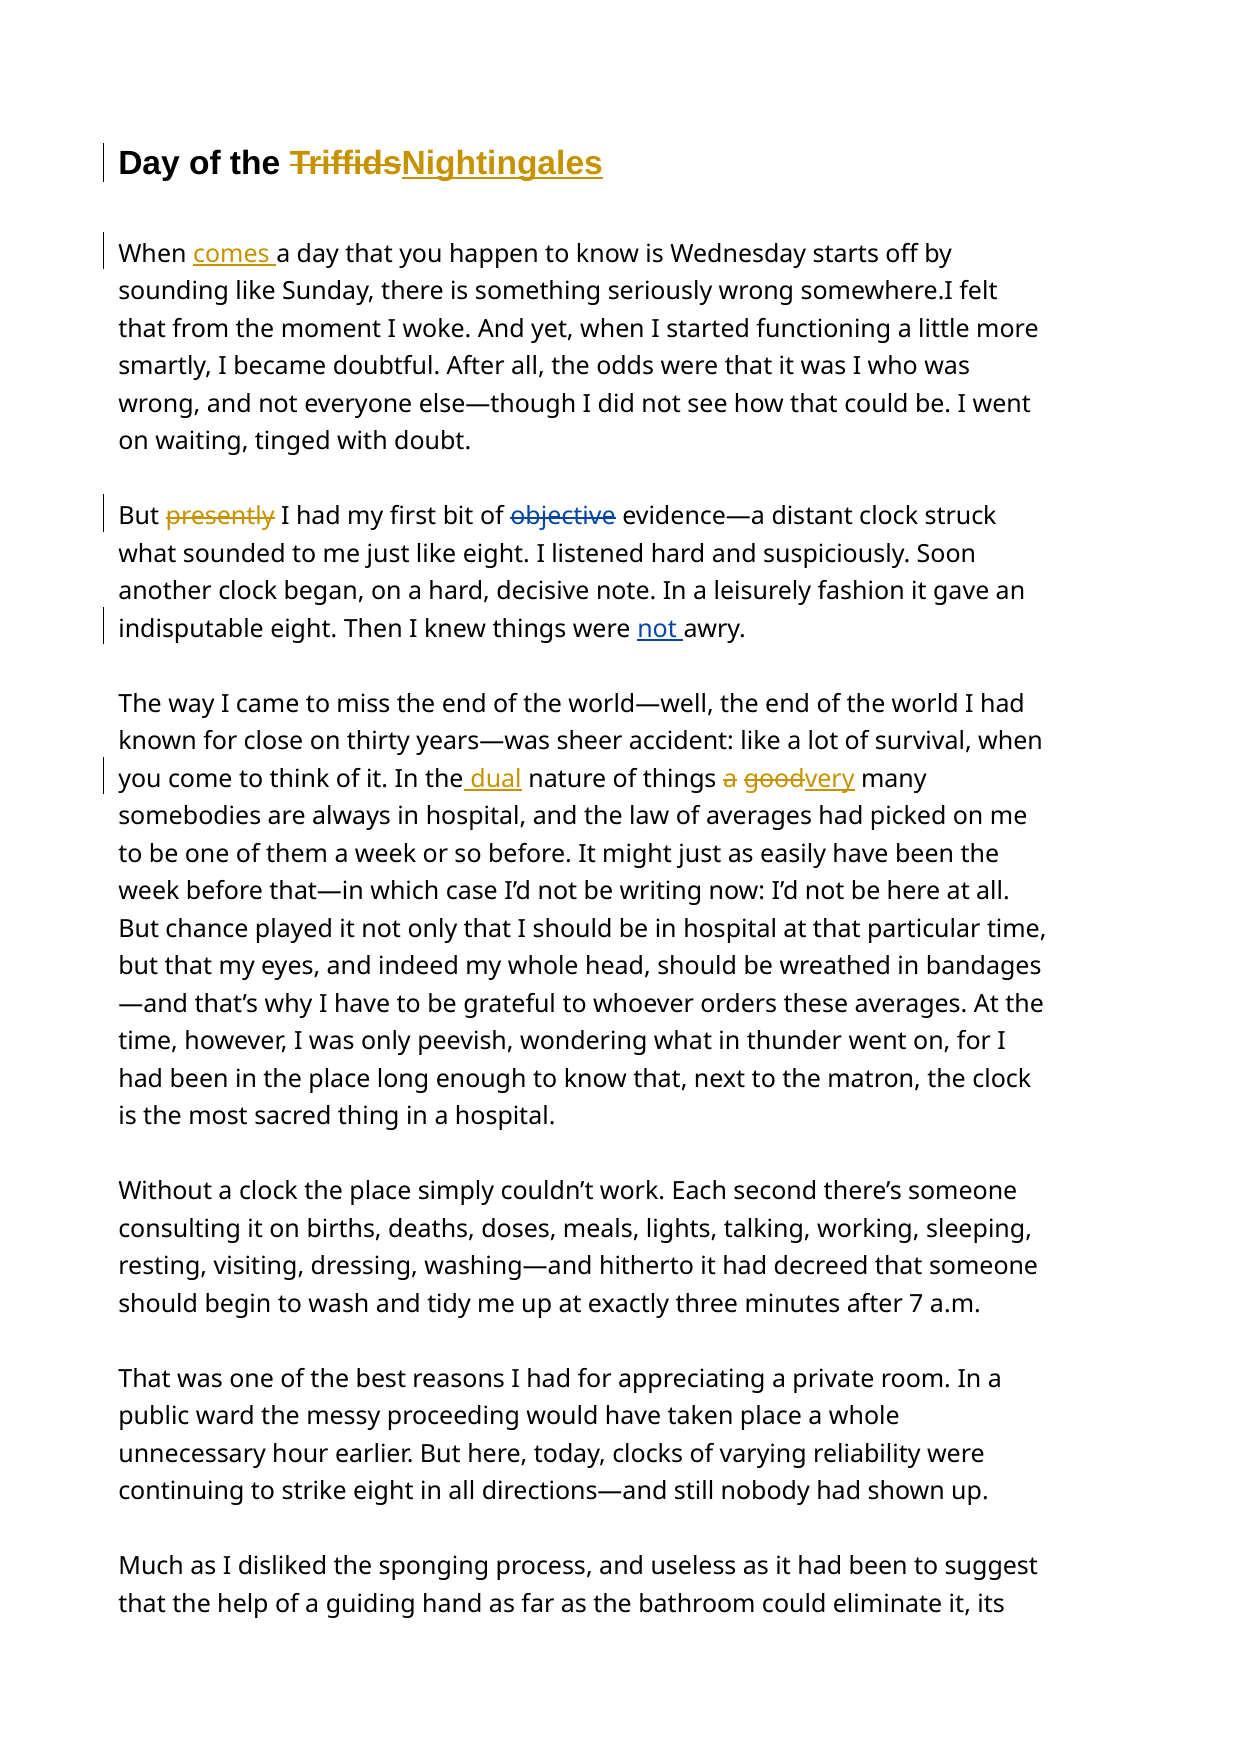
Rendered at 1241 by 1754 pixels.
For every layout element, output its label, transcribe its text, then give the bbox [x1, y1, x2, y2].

text The way I came to miss the end of the world—well, the end of the world I had known for close on thirty years—was sheer accident: like a lot of survival, when you come to think of it. In the dual nature of things very many somebodies are always in hospital, and the law of averages had picked on me to be one of them a week or so before. It might just as easily have been the week before that—in which case I’d not be writing now: I’d not be here at all. But chance played it not only that I should be in hospital at that particular time, but that my eyes, and indeed my whole head, should be wreathed in bandages—and that’s why I have to be grateful to whoever orders these averages. At the time, however, I was only peevish, wondering what in thunder went on, for I had been in the place long enough to know that, next to the matron, the clock is the most sacred thing in a hospital. [118, 682, 1051, 1132]
text But I had my first bit of evidence—a distant clock struck what sounded to me just like eight. I listened hard and suspiciously. Soon another clock began, on a hard, decisive note. In a leisurely fashion it gave an indisputable eight. Then I knew things were not awry. [118, 494, 1051, 644]
text Much as I disliked the sponging process, and useless as it had been to suggest that the help of a guiding hand as far as the bathroom could eliminate it, its [118, 1544, 1051, 1619]
text That was one of the best reasons I had for appreciating a private room. In a public ward the messy proceeding would have taken place a whole unnecessary hour earlier. But here, today, clocks of varying reliability were continuing to strike eight in all directions—and still nobody had shown up. [118, 1357, 1051, 1507]
text When comes a day that you happen to know is Wednesday starts off by sounding like Sunday, there is something seriously wrong somewhere. I felt that from the moment I woke. And yet, when I started functioning a little more smartly, I became doubtful. After all, the odds were that it was I who was wrong, and not everyone else—though I did not see how that could be. I went on waiting, tinged with doubt. [118, 232, 1051, 457]
text Without a clock the place simply couldn’t work. Each second there’s someone consulting it on births, deaths, doses, meals, lights, talking, working, sleeping, resting, visiting, dressing, washing—and hitherto it had decreed that someone should begin to wash and tidy me up at exactly three minutes after 7 a.m. [118, 1169, 1051, 1319]
subtitle Day of the Nightingales [118, 143, 1122, 182]
